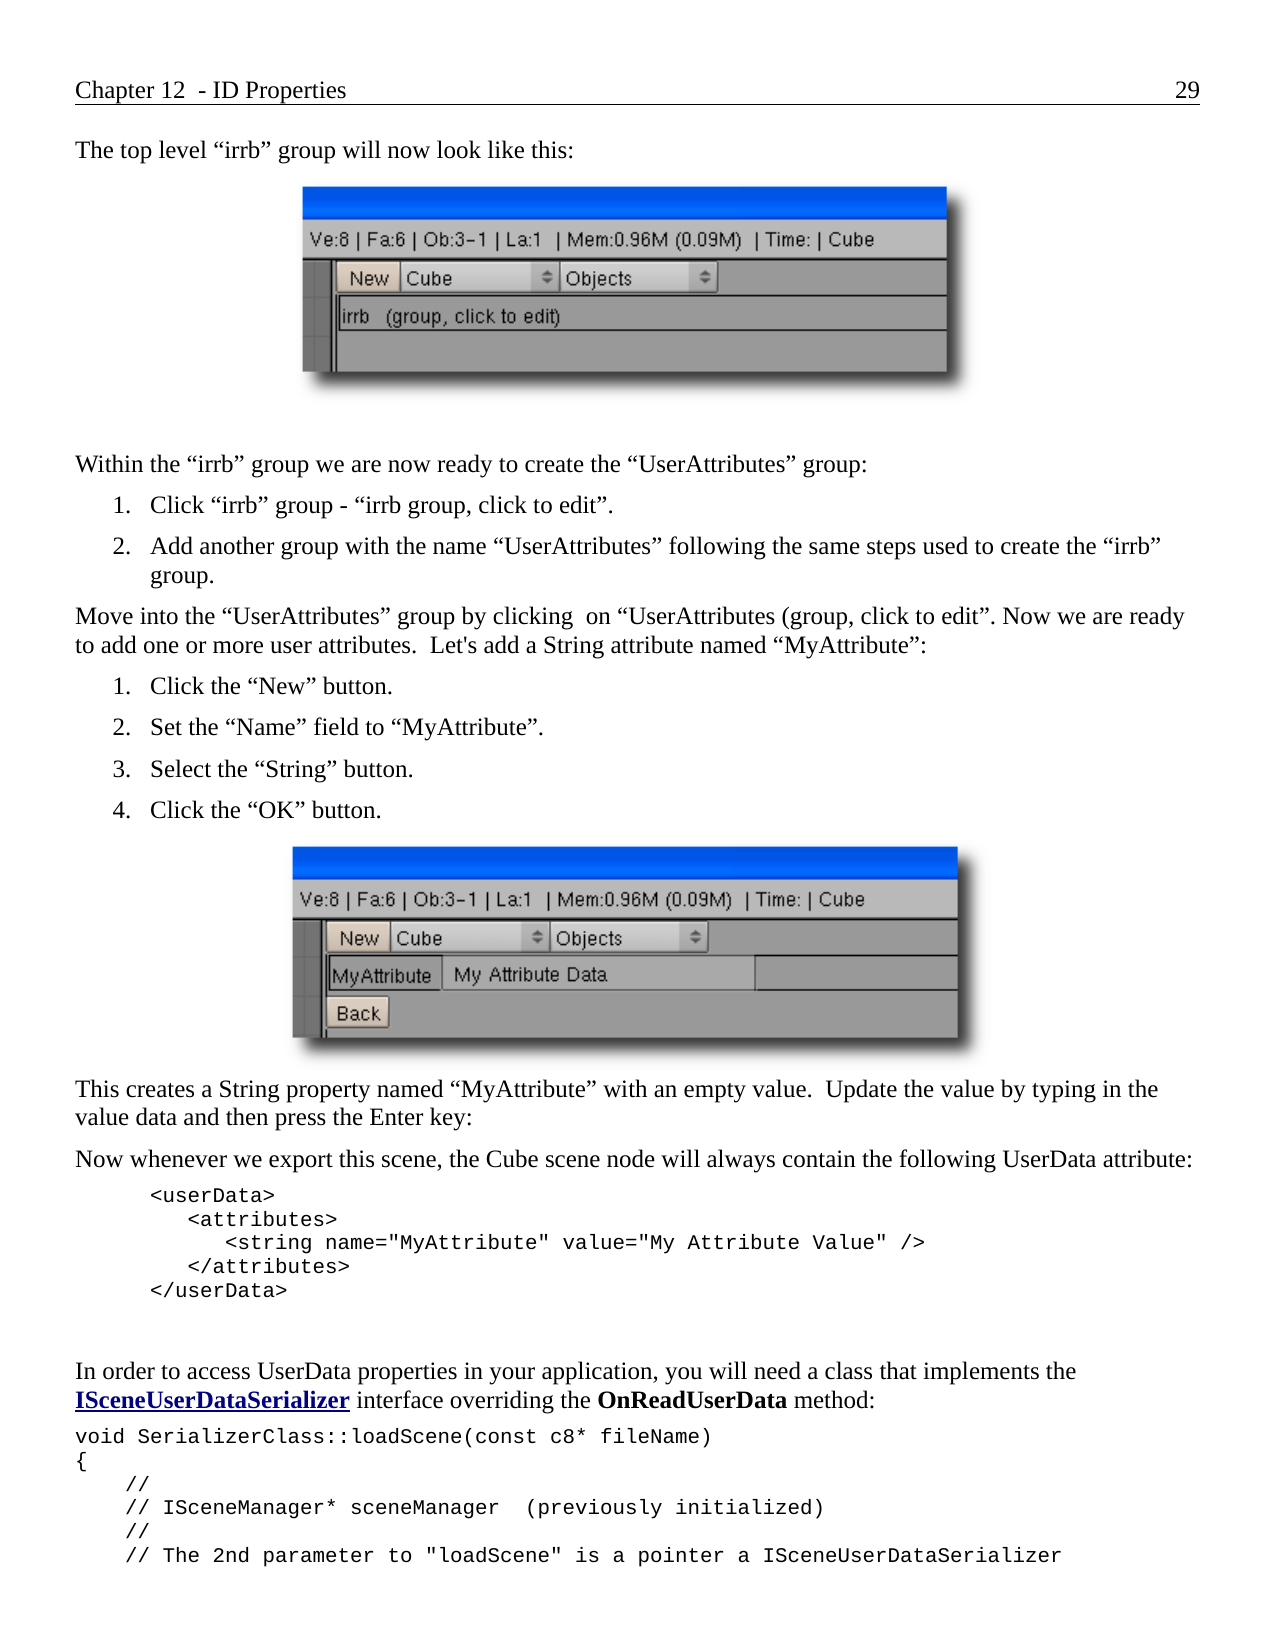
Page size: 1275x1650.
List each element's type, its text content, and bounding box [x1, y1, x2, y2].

text // [75, 1521, 1200, 1544]
picture [282, 836, 993, 1074]
text Within the “irrb” group we are now ready to create the “UserAttributes” group: [75, 449, 1200, 477]
text Move into the “UserAttributes” group by clicking on “UserAttributes (group, click to edit”. Now we are ready to add one or more user attributes. Let's add a String attribute named “MyAttribute”: [75, 601, 1200, 659]
text </userData> [75, 1279, 1200, 1303]
list Select the “String” button. [112, 754, 1200, 782]
text <string name="MyAttribute" value="My Attribute Value" /> [75, 1232, 1200, 1256]
text { [75, 1450, 1200, 1474]
list Click “irrb” group - “irrb group, click to edit”. [112, 490, 1200, 519]
text // ISceneManager* sceneManager (previously initialized) [75, 1497, 1200, 1521]
text <userData> [75, 1185, 1200, 1209]
list Click the “New” button. [112, 671, 1200, 700]
picture [292, 176, 983, 408]
text The top level “irrb” group will now look like this: [75, 135, 1200, 164]
list Add another group with the name “UserAttributes” following the same steps used to create the “irrb” group. [112, 531, 1200, 589]
text This creates a String property named “MyAttribute” with an empty value. Update the value by typing in the value data and then press the Enter key: [75, 1074, 1200, 1131]
text void SerializerClass::loadScene(const c8* fileName) [75, 1426, 1200, 1450]
text // [75, 1474, 1200, 1497]
text In order to access UserData properties in your application, you will need a class that implements the ISceneUserDataSerializer interface overriding the OnReadUserData method: [75, 1356, 1200, 1414]
text // The 2nd parameter to "loadScene" is a pointer a ISceneUserDataSerializer [75, 1544, 1200, 1568]
text </attributes> [75, 1256, 1200, 1279]
text <attributes> [75, 1209, 1200, 1232]
list Set the “Name” field to “MyAttribute”. [112, 712, 1200, 741]
text Now whenever we export this scene, the Cube scene node will always contain the following UserData attribute: [75, 1144, 1200, 1172]
list Click the “OK” button. [112, 795, 1200, 824]
